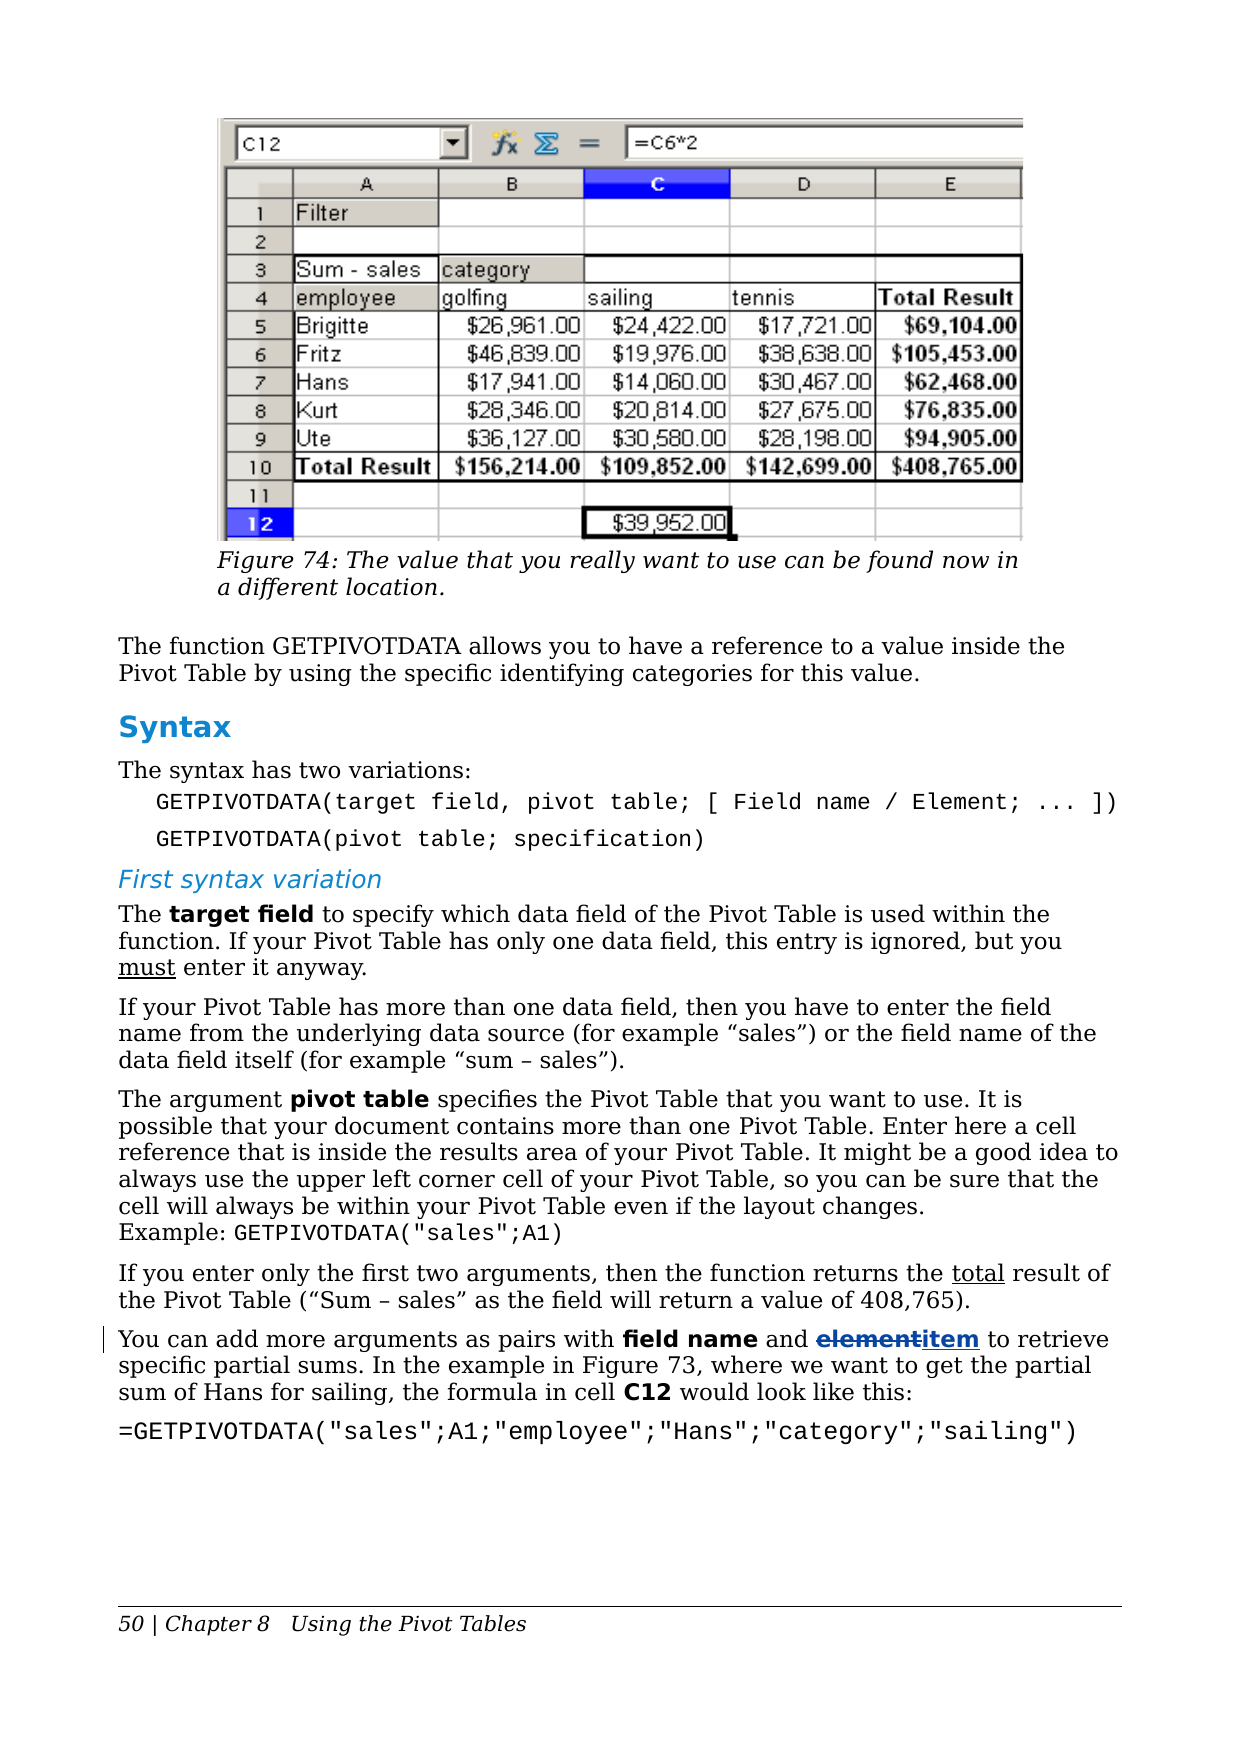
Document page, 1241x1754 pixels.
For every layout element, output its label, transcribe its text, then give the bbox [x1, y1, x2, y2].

text If you enter only the first two arguments, then the function returns the total result of the Pivot Table (“Sum – sales” as the field will return a value of 408,765). [118, 1260, 1122, 1313]
subtitle First syntax variation [118, 866, 1122, 895]
text If your Pivot Table has more than one data field, then you have to enter the field name from the underlying data source (for example “sales”) or the field name of the data field itself (for example “sum – sales”). [118, 994, 1122, 1074]
text =GETPIVOTDATA("sales";A1;"employee";"Hans";"category";"sailing") [118, 1418, 1122, 1447]
text The function GETPIVOTDATA allows you to have a reference to a value inside the Pivot Table by using the specific identifying categories for this value. [118, 633, 1122, 686]
text Figure 74: The value that you really want to use can be found now in a different location. [217, 547, 1023, 601]
picture [217, 118, 1024, 541]
text The argument pivot table specifies the Pivot Table that you want to use. It is possible that your document contains more than one Pivot Table. Enter here a cell reference that is inside the results area of your Pivot Table. It might be a good idea to always use the upper left corner cell of your Pivot Table, so you can be sure that the cell will always be within your Pivot Table even if the layout changes. [118, 1086, 1122, 1219]
list The syntax has two variations: [118, 757, 1122, 784]
text Example: GETPIVOTDATA("sales";A1) [118, 1219, 1122, 1248]
subtitle Syntax [118, 711, 1122, 744]
text GETPIVOTDATA(target field, pivot table; [ Field name / Element; ... ]) [156, 790, 1122, 816]
text You can add more arguments as pairs with field name and item to retrieve specific partial sums. In the example in Figure 73, where we want to get the partial sum of Hans for sailing, the formula in cell C12 would look like this: [118, 1326, 1122, 1406]
text The target field to specify which data field of the Pivot Table is used within the function. If your Pivot Table has only one data field, this entry is ignored, but you must enter it anyway. [118, 901, 1122, 981]
text GETPIVOTDATA(pivot table; specification) [156, 828, 1122, 854]
